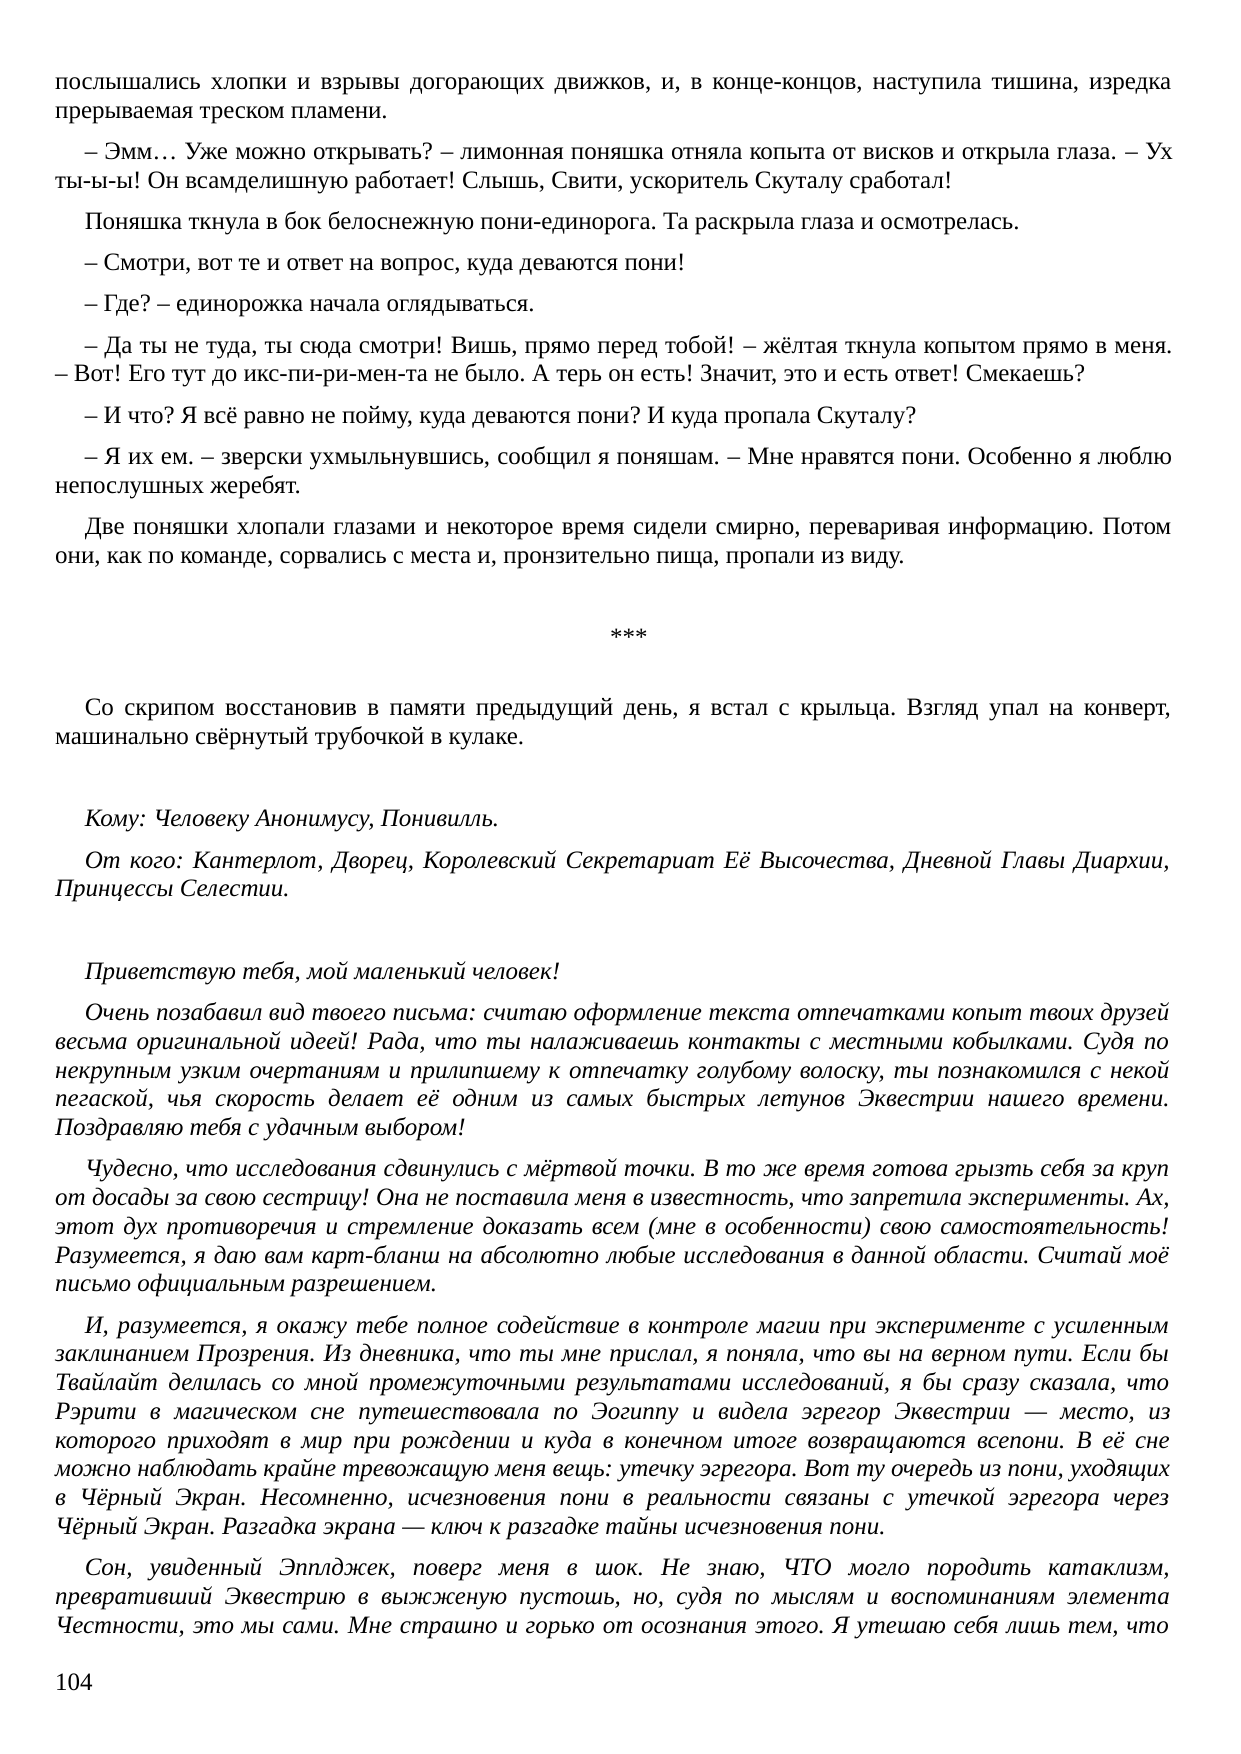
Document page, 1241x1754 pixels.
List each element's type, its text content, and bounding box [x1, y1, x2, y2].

text От кого: Кантерлот, Дворец, Королевский Секретариат Её Высочества, Дневной Главы Диархии, Принцессы Селестии. [55, 845, 1173, 902]
text – Где? – единорожка начала оглядываться. [55, 288, 1173, 317]
text Кому: Человеку Анонимусу, Понивилль. [55, 803, 1173, 832]
text Очень позабавил вид твоего письма: считаю оформление текста отпечатками копыт твоих друзей весьма оригинальной идеей! Рада, что ты налаживаешь контакты с местными кобылками. Судя по некрупным узким очертаниям и прилипшему к отпечатку голубому волоску, ты познакомился с некой пегаской, чья скорость делает её одним из самых быстрых летунов Эквестрии нашего времени. Поздравляю тебя с удачным выбором! [55, 997, 1173, 1141]
text послышались хлопки и взрывы догорающих движков, и, в конце-концов, наступила тишина, изредка прерываемая треском пламени. [55, 66, 1173, 123]
text Чудесно, что исследования сдвинулись с мёртвой точки. В то же время готова грызть себя за круп от досады за свою сестрицу! Она не поставила меня в известность, что запретила эксперименты. Ах, этот дух противоречия и стремление доказать всем (мне в особенности) свою самостоятельность! Разумеется, я даю вам карт-бланш на абсолютно любые исследования в данной области. Считай моё письмо официальным разрешением. [55, 1153, 1173, 1297]
text – Да ты не туда, ты сюда смотри! Вишь, прямо перед тобой! – жёлтая ткнула копытом прямо в меня. – Вот! Его тут до икс-пи-ри-мен-та не было. А терь он есть! Значит, это и есть ответ! Смекаешь? [55, 330, 1173, 387]
text – Эмм… Уже можно открывать? – лимонная поняшка отняла копыта от висков и открыла глаза. – Ух ты-ы-ы! Он всамделишную работает! Слышь, Свити, ускоритель Скуталу сработал! [55, 136, 1173, 193]
text Приветствую тебя, мой маленький человек! [55, 956, 1173, 985]
text И, разумеется, я окажу тебе полное содействие в контроле магии при эксперименте с усиленным заклинанием Прозрения. Из дневника, что ты мне прислал, я поняла, что вы на верном пути. Если бы Твайлайт делилась со мной промежуточными результатами исследований, я бы сразу сказала, что Рэрити в магическом сне путешествовала по Эогиппу и видела эгрегор Эквестрии — место, из которого приходят в мир при рождении и куда в конечном итоге возвращаются всепони. В её сне можно наблюдать крайне тревожащую меня вещь: утечку эгрегора. Вот ту очередь из пони, уходящих в Чёрный Экран. Несомненно, исчезновения пони в реальности связаны с утечкой эгрегора через Чёрный Экран. Разгадка экрана — ключ к разгадке тайны исчезновения пони. [55, 1310, 1173, 1540]
text Две поняшки хлопали глазами и некоторое время сидели смирно, переваривая информацию. Потом они, как по команде, сорвались с места и, пронзительно пища, пропали из виду. [55, 511, 1173, 568]
text *** [55, 622, 1173, 680]
text – Я их ем. – зверски ухмыльнувшись, сообщил я поняшам. – Мне нравятся пони. Особенно я люблю непослушных жеребят. [55, 441, 1173, 498]
text – И что? Я всё равно не пойму, куда деваются пони? И куда пропала Скуталу? [55, 400, 1173, 428]
text – Смотри, вот те и ответ на вопрос, куда деваются пони! [55, 247, 1173, 276]
text Cон, увиденный Эпплджек, поверг меня в шок. Не знаю, ЧТО могло породить катаклизм, превративший Эквестрию в выжженую пустошь, но, судя по мыслям и воспоминаниям элемента Честности, это мы сами. Мне страшно и горько от осознания этого. Я утешаю себя лишь тем, что [55, 1552, 1173, 1638]
text Со скрипом восстановив в памяти предыдущий день, я встал с крыльца. Взгляд упал на конверт, машинально свёрнутый трубочкой в кулаке. [55, 692, 1173, 750]
text Поняшка ткнула в бок белоснежную пони-единорога. Та раскрыла глаза и осмотрелась. [55, 206, 1173, 235]
